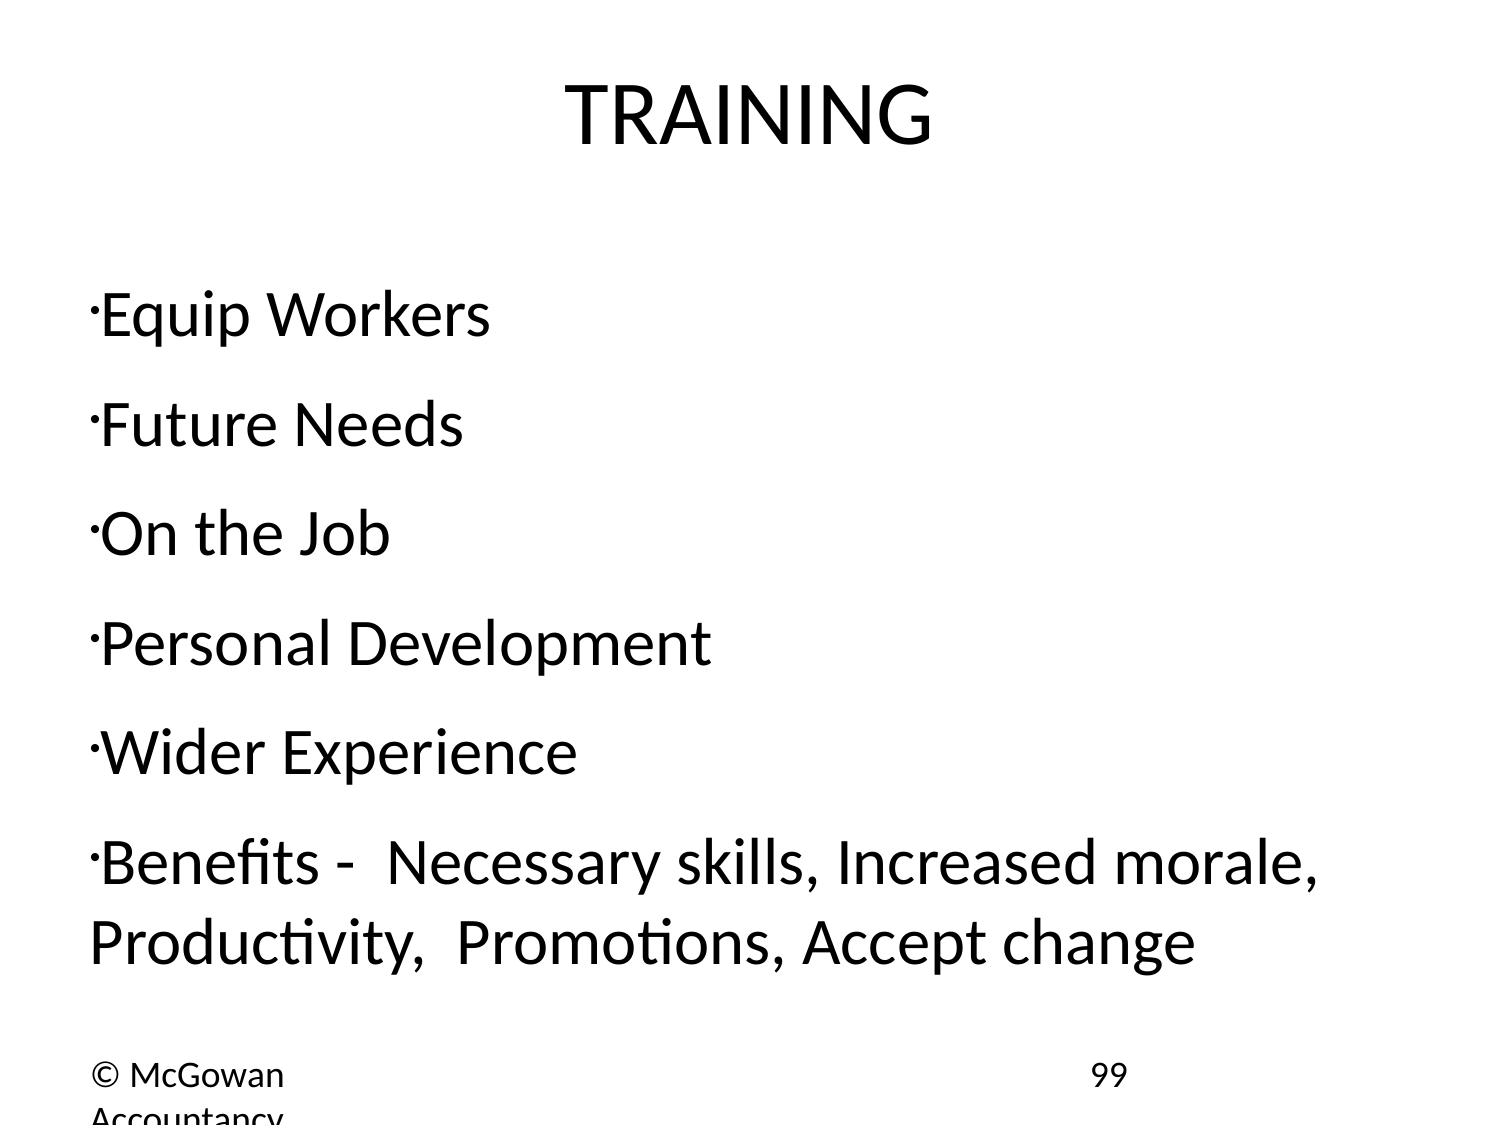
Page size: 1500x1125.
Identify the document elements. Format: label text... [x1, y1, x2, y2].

text_box [1074, 1042, 1425, 1103]
title TRAINING [75, 45, 1425, 233]
text_box © McGowan Accountancy Services [75, 1042, 425, 1103]
list Equip Workers Future Needs On the Job Personal Development Wider Experience Benefits - Necessary skills, Increased morale, Productivity, Promotions, Accept change [75, 262, 1425, 1005]
